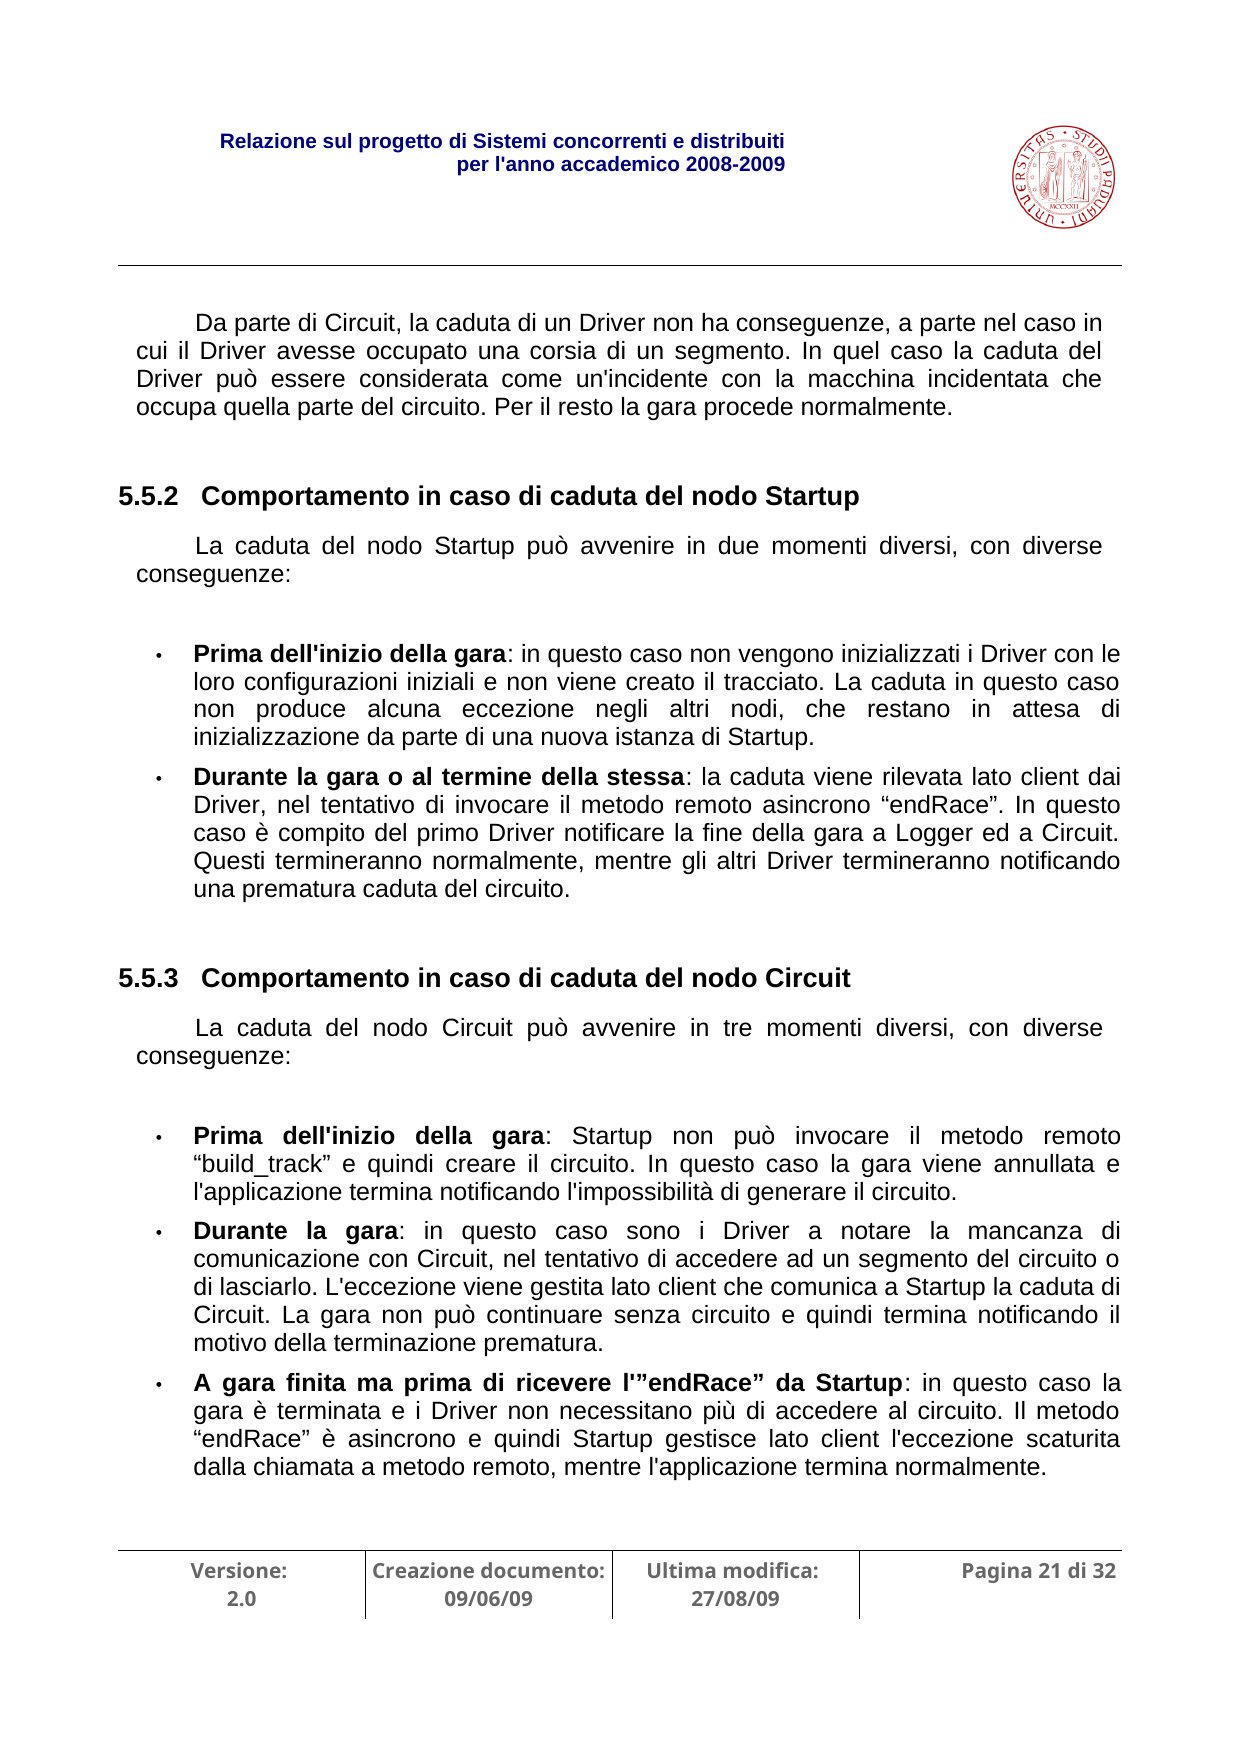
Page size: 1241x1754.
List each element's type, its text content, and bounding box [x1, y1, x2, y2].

list Prima dell'inizio della gara: Startup non può invocare il metodo remoto “build_track” e quindi creare il circuito. In questo caso la gara viene annullata e l'applicazione termina notificando l'impossibilità di generare il circuito. [156, 1122, 1122, 1205]
text La caduta del nodo Startup può avvenire in due momenti diversi, con diverse conseguenze: [136, 532, 1104, 588]
list Durante la gara o al termine della stessa: la caduta viene rilevata lato client dai Driver, nel tentativo di invocare il metodo remoto asincrono “endRace”. In questo caso è compito del primo Driver notificare la fine della gara a Logger ed a Circuit. Questi termineranno normalmente, mentre gli altri Driver termineranno notificando una prematura caduta del circuito. [156, 763, 1122, 902]
text La caduta del nodo Circuit può avvenire in tre momenti diversi, con diverse conseguenze: [136, 1014, 1104, 1070]
list Prima dell'inizio della gara: in questo caso non vengono inizializzati i Driver con le loro configurazioni iniziali e non viene creato il tracciato. La caduta in questo caso non produce alcuna eccezione negli altri nodi, che restano in attesa di inizializzazione da parte di una nuova istanza di Startup. [156, 639, 1122, 751]
list Durante la gara: in questo caso sono i Driver a notare la mancanza di comunicazione con Circuit, nel tentativo di accedere ad un segmento del circuito o di lasciarlo. L'eccezione viene gestita lato client che comunica a Startup la caduta di Circuit. La gara non può continuare senza circuito e quindi termina notificando il motivo della terminazione prematura. [156, 1217, 1122, 1357]
picture [1010, 123, 1117, 231]
list A gara finita ma prima di ricevere l'”endRace” da Startup: in questo caso la gara è terminata e i Driver non necessitano più di accedere al circuito. Il metodo “endRace” è asincrono e quindi Startup gestisce lato client l'eccezione scaturita dalla chiamata a metodo remoto, mentre l'applicazione termina normalmente. [156, 1369, 1122, 1480]
text Da parte di Circuit, la caduta di un Driver non ha conseguenze, a parte nel caso in cui il Driver avesse occupato una corsia di un segmento. In quel caso la caduta del Driver può essere considerata come un'incidente con la macchina incidentata che occupa quella parte del circuito. Per il resto la gara procede normalmente. [136, 309, 1104, 420]
subtitle Comportamento in caso di caduta del nodo Startup [118, 481, 1122, 511]
subtitle Comportamento in caso di caduta del nodo Circuit [118, 963, 1122, 993]
